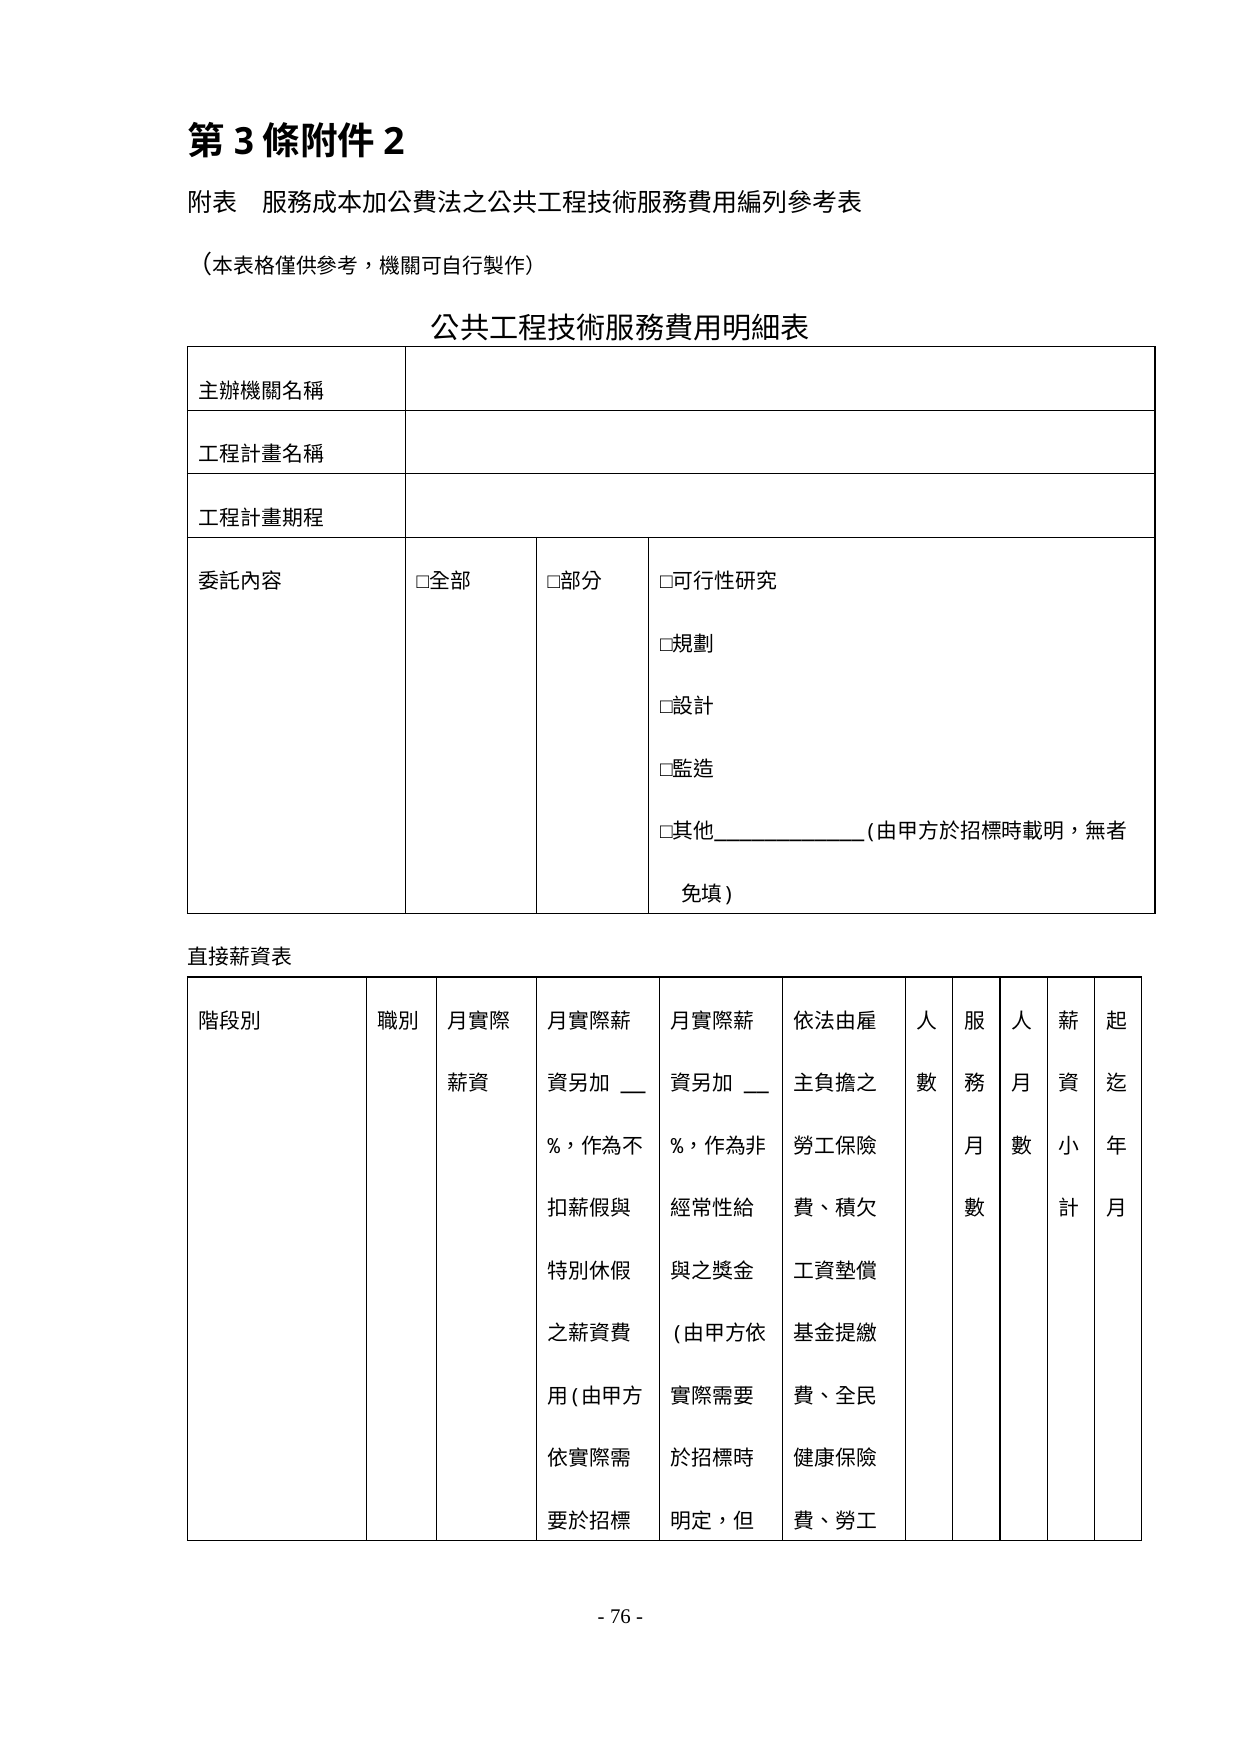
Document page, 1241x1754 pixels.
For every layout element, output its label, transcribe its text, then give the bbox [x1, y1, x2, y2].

table_cell 工程計畫期程 [188, 474, 405, 537]
table_header 服務月數 [953, 978, 999, 1540]
table_header 人數 [906, 978, 952, 1540]
table_header 薪資小計 [1048, 978, 1094, 1540]
text 第3條附件2 [187, 96, 1053, 159]
table_cell □部分 [537, 538, 648, 913]
text 直接薪資表 [187, 914, 1053, 976]
table_header [406, 347, 1154, 410]
table_cell [406, 474, 1154, 537]
table_header 月實際薪資另加 __%，作為不扣薪假與特別休假之薪資費用(由甲方依實際需要於招標 [537, 978, 659, 1540]
table_cell 委託內容 [188, 538, 405, 913]
table_header 主辦機關名稱 [188, 347, 405, 410]
table_cell □全部 [406, 538, 536, 913]
table_cell [406, 411, 1154, 473]
table_header 階段別 [188, 978, 366, 1540]
table_header 月實際薪資另加 __%，作為非經常性給與之獎金(由甲方依實際需要於招標時明定，但 [660, 978, 782, 1540]
text 附表 服務成本加公費法之公共工程技術服務費用編列參考表 [187, 159, 1053, 221]
text （本表格僅供參考，機關可自行製作） [187, 221, 1053, 284]
table_header 起迄年月 [1095, 978, 1141, 1540]
table_header 人月數 [1001, 978, 1047, 1540]
table_cell 工程計畫名稱 [188, 411, 405, 473]
table_header 月實際薪資 [437, 978, 536, 1540]
table_header 職別 [367, 978, 436, 1540]
table_cell □可行性研究 □規劃 □設計 □監造 □其他____________(由甲方於招標時載明，無者免填) [649, 538, 1154, 913]
table_header 依法由雇主負擔之勞工保險費、積欠工資墊償基金提繳費、全民健康保險費、勞工 [783, 978, 905, 1540]
text 公共工程技術服務費用明細表 [187, 284, 1053, 346]
